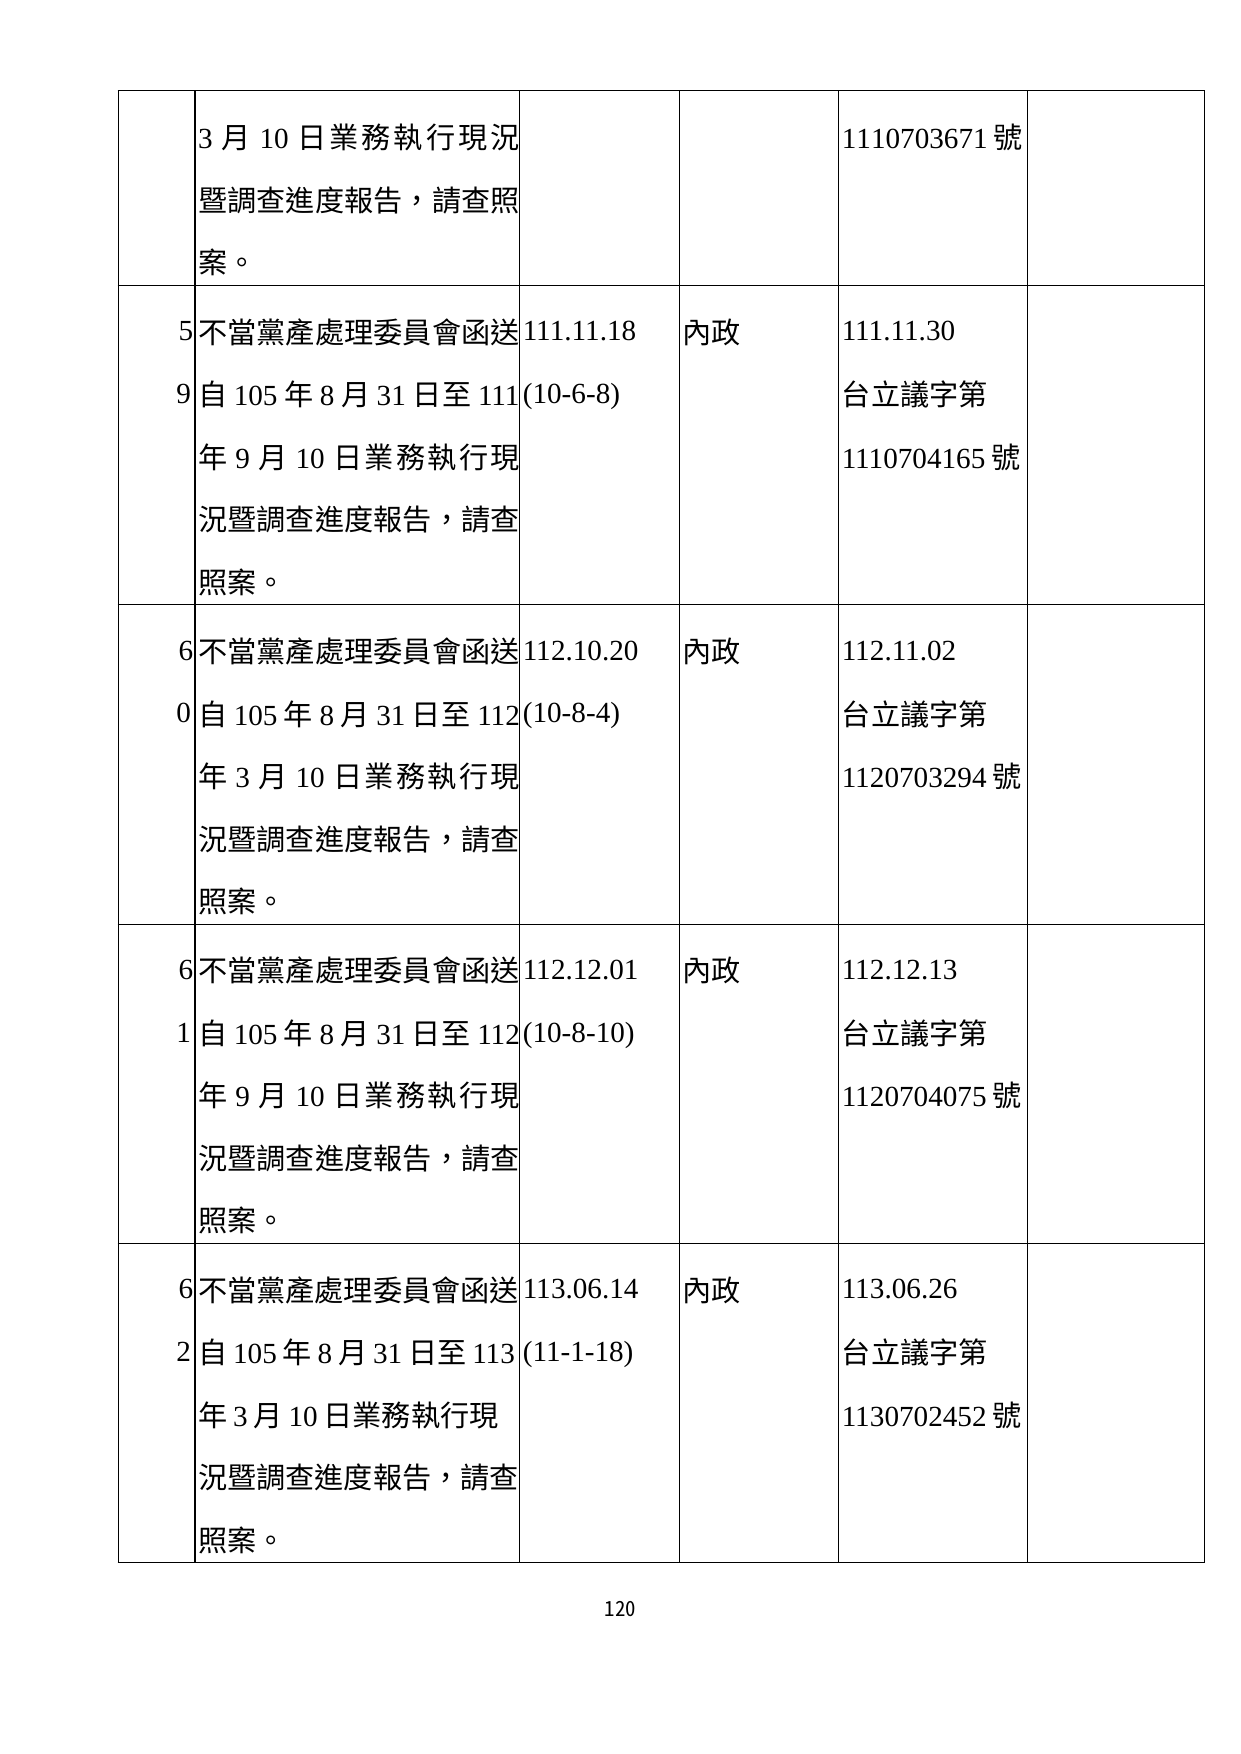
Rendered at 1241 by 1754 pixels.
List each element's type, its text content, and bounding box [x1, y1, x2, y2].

table_cell 113.06.14 (11-1-18) [520, 1244, 679, 1562]
table_cell 111.11.18 (10-6-8) [520, 286, 679, 604]
table_cell 不當黨產處理委員會函送自105年8月31日至113年3月10日業務執行現況暨調查進度報告，請查照案。 [196, 1244, 519, 1562]
table_cell [1028, 605, 1204, 923]
table_cell [1028, 1244, 1204, 1562]
table_cell 112.11.02 台立議字第1120703294號 [839, 605, 1027, 923]
table_cell 111.11.30 台立議字第1110704165號 [839, 286, 1027, 604]
table_cell 1110703671號 [839, 91, 1027, 285]
table_cell 112.10.20 (10-8-4) [520, 605, 679, 923]
table_cell 不當黨產處理委員會函送自105年8月31日至111年9月10日業務執行現況暨調查進度報告，請查照案。 [196, 286, 519, 604]
table_cell 113.06.26 台立議字第1130702452號 [839, 1244, 1027, 1562]
table_cell 內政 [680, 1244, 838, 1562]
table_cell [119, 925, 194, 1243]
table_cell [680, 91, 838, 285]
table_cell 內政 [680, 605, 838, 923]
table_cell [119, 91, 194, 285]
table_cell 內政 [680, 286, 838, 604]
table_cell [119, 605, 194, 923]
table_cell [119, 1244, 194, 1562]
table_cell 3月10日業務執行現況暨調查進度報告，請查照案。 [196, 91, 519, 285]
table_cell [1028, 91, 1204, 285]
table_cell 112.12.01 (10-8-10) [520, 925, 679, 1243]
table_cell [520, 91, 679, 285]
table_cell [119, 286, 194, 604]
table_cell 內政 [680, 925, 838, 1243]
table_cell 不當黨產處理委員會函送自105年8月31日至112年9月10日業務執行現況暨調查進度報告，請查照案。 [196, 925, 519, 1243]
table_cell [1028, 286, 1204, 604]
table_cell [1028, 925, 1204, 1243]
table_cell 112.12.13 台立議字第1120704075號 [839, 925, 1027, 1243]
table_cell 不當黨產處理委員會函送自105年8月31日至112年3月10日業務執行現況暨調查進度報告，請查照案。 [196, 605, 519, 923]
